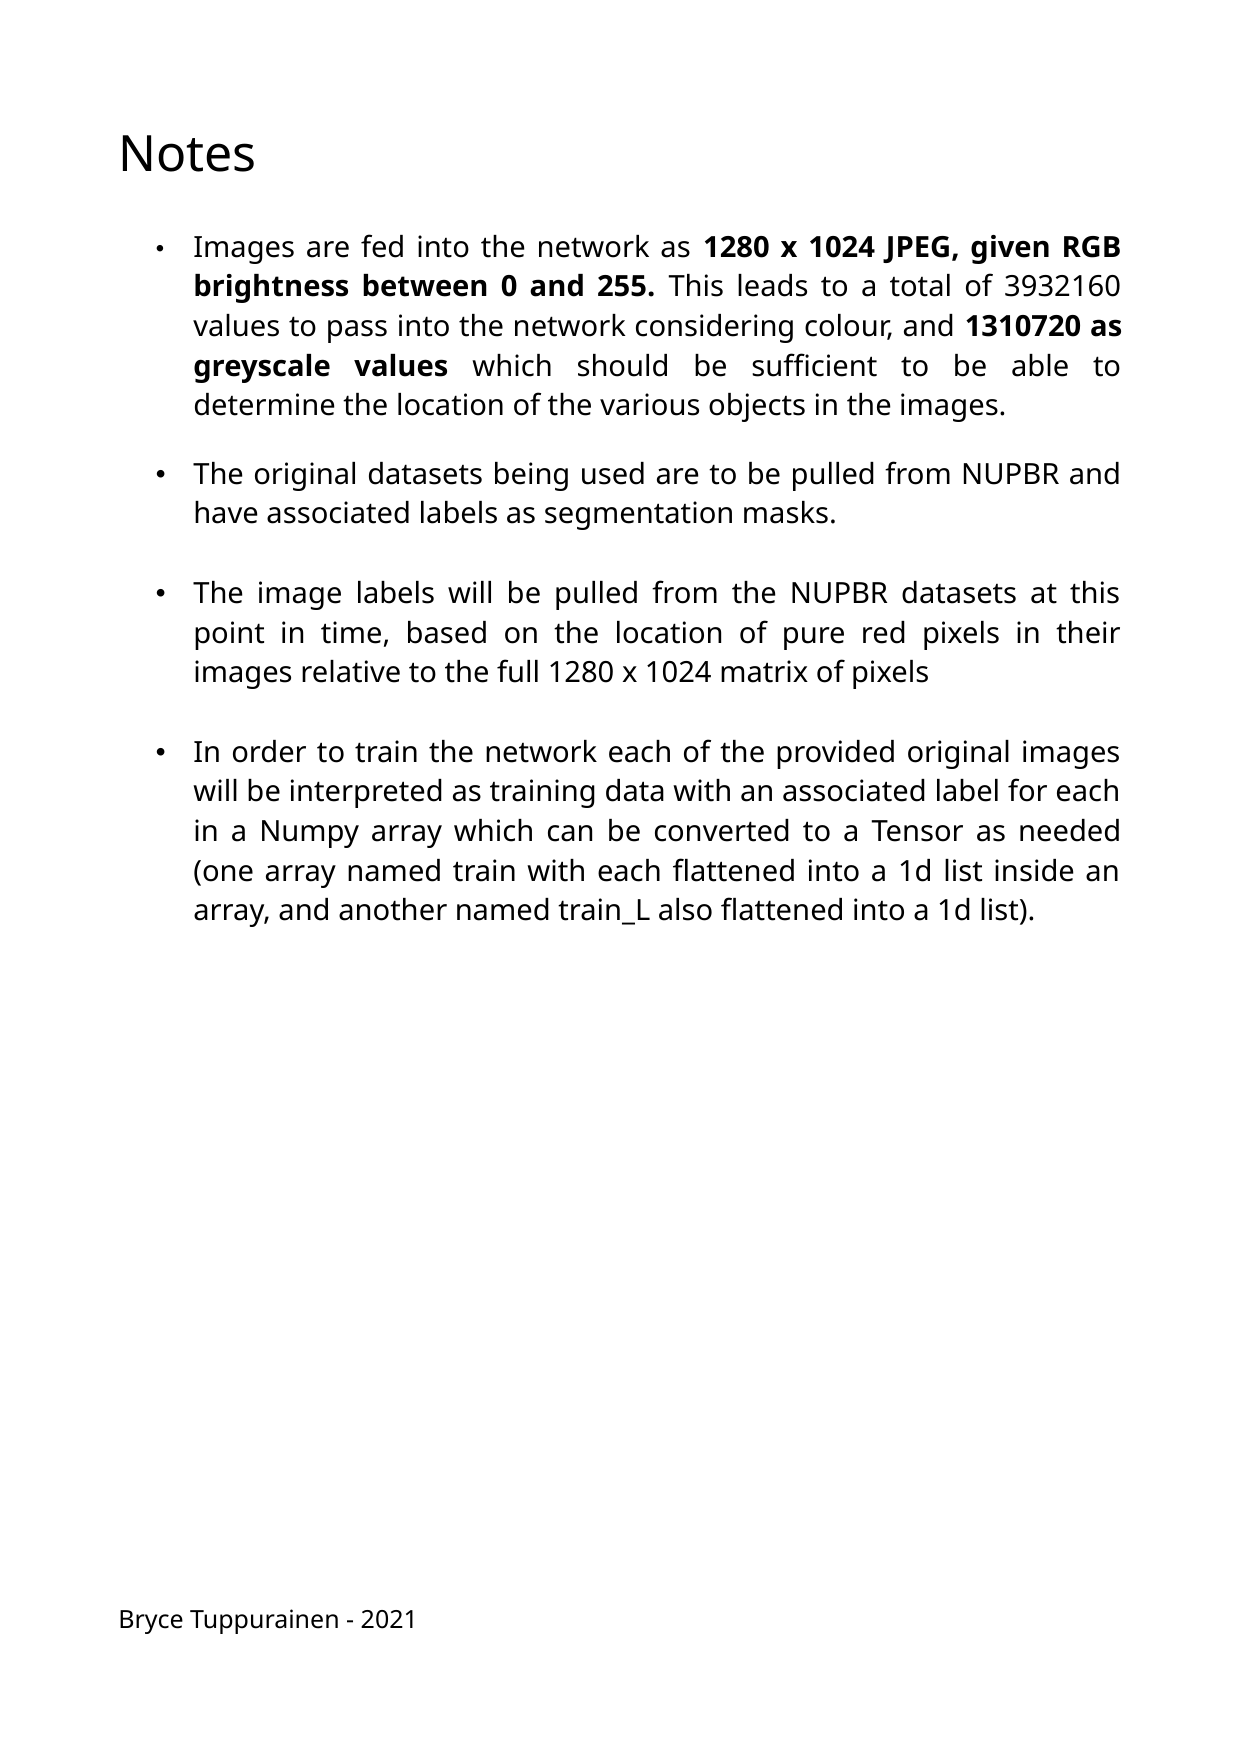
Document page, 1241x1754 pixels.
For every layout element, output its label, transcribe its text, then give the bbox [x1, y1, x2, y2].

text Notes [118, 118, 1122, 186]
list The original datasets being used are to be pulled from NUPBR and have associated labels as segmentation masks. [156, 453, 1122, 532]
list The image labels will be pulled from the NUPBR datasets at this point in time, based on the location of pure red pixels in their images relative to the full 1280 x 1024 matrix of pixels [156, 572, 1122, 691]
list Images are fed into the network as 1280 x 1024 JPEG, given RGB brightness between 0 and 255. This leads to a total of 3932160 values to pass into the network considering colour, and 1310720 as greyscale values which should be sufficient to be able to determine the location of the various objects in the images. [156, 226, 1122, 424]
list In order to train the network each of the provided original images will be interpreted as training data with an associated label for each in a Numpy array which can be converted to a Tensor as needed (one array named train with each flattened into a 1d list inside an array, and another named train_L also flattened into a 1d list). [156, 731, 1122, 929]
